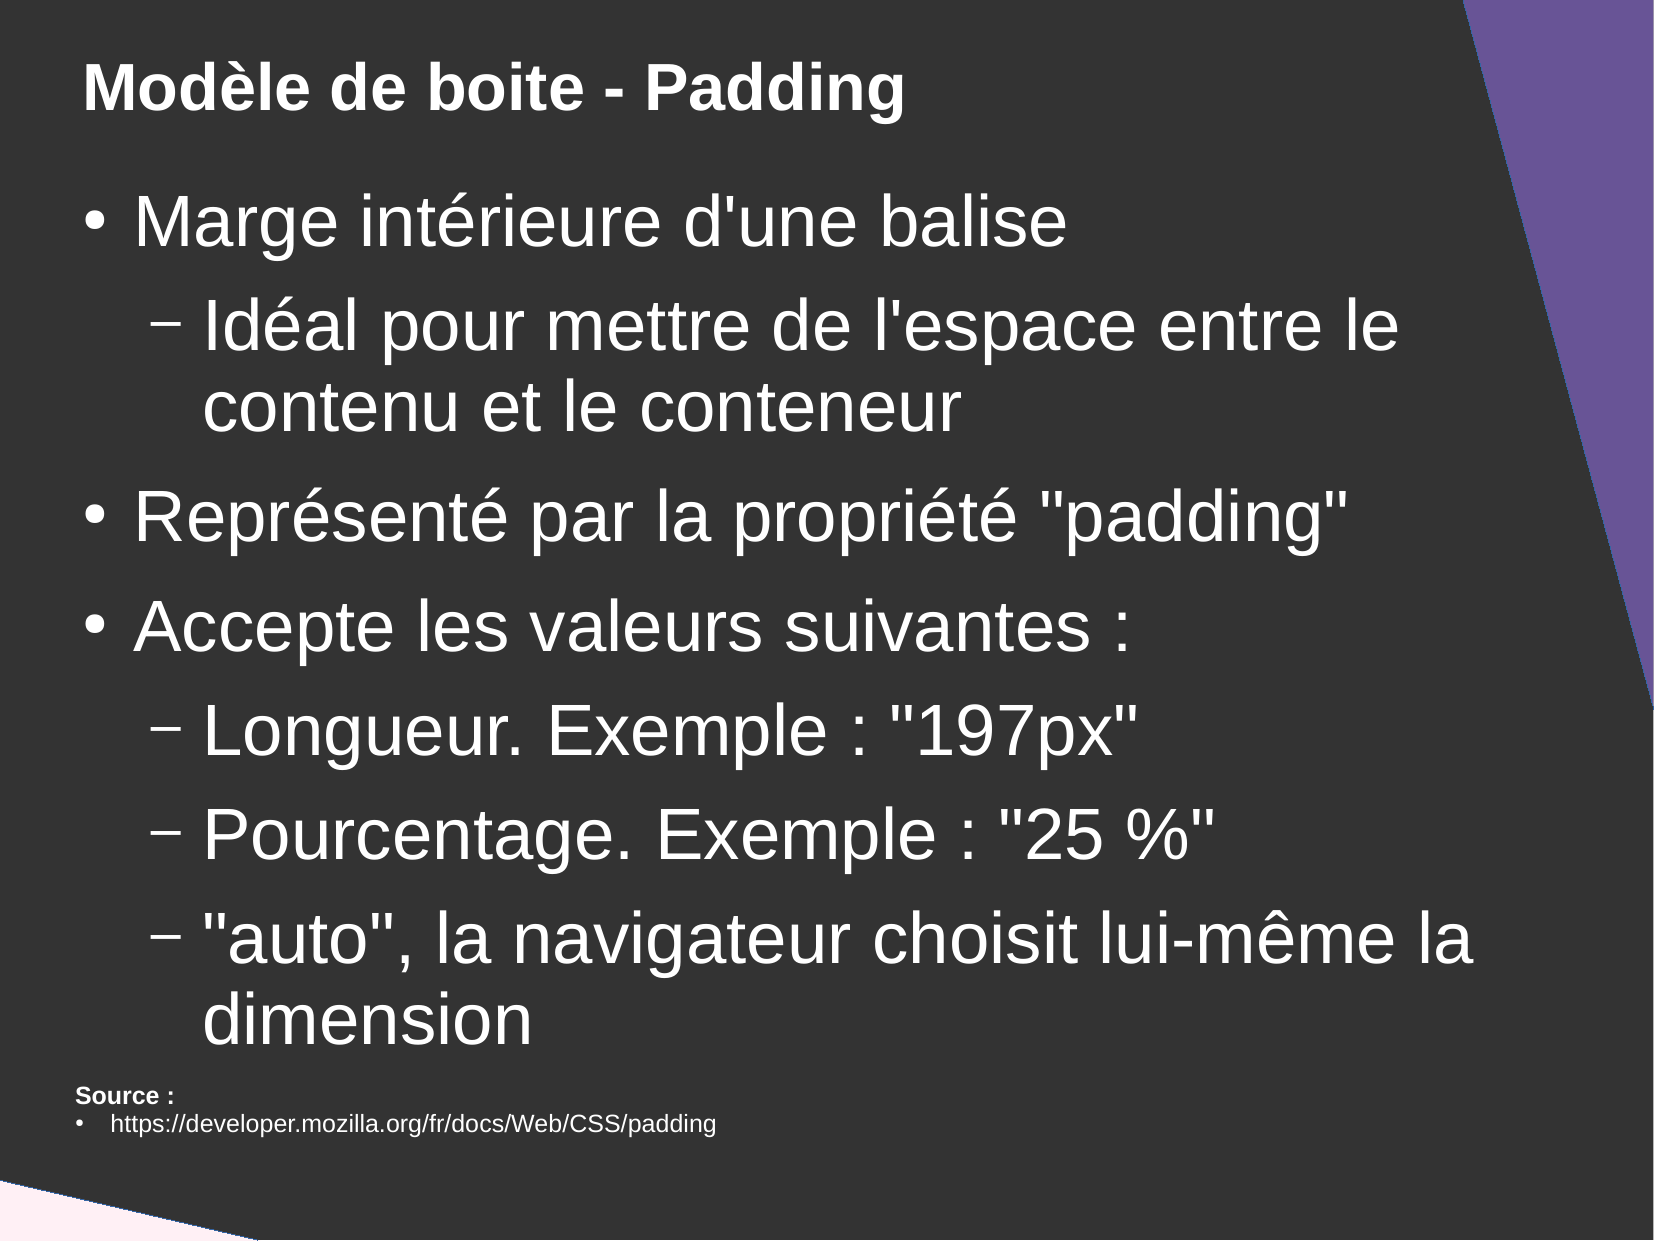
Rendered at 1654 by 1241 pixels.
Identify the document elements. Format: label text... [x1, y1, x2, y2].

text_box [1463, 0, 1654, 710]
title Modèle de boite - Padding [82, 49, 1571, 130]
list Marge intérieure d'une balise Idéal pour mettre de l'espace entre le contenu et le conteneur Représenté par la propriété "padding" Accepte les valeurs suivantes : Longueur. Exemple : "197px" Pourcentage. Exemple : "25 %" "auto", la navigateur choisit lui-même la dimension [64, 180, 1604, 1063]
text_box [0, 1180, 262, 1241]
text_box Source : https://developer.mozilla.org/fr/docs/Web/CSS/padding [60, 1074, 1546, 1217]
